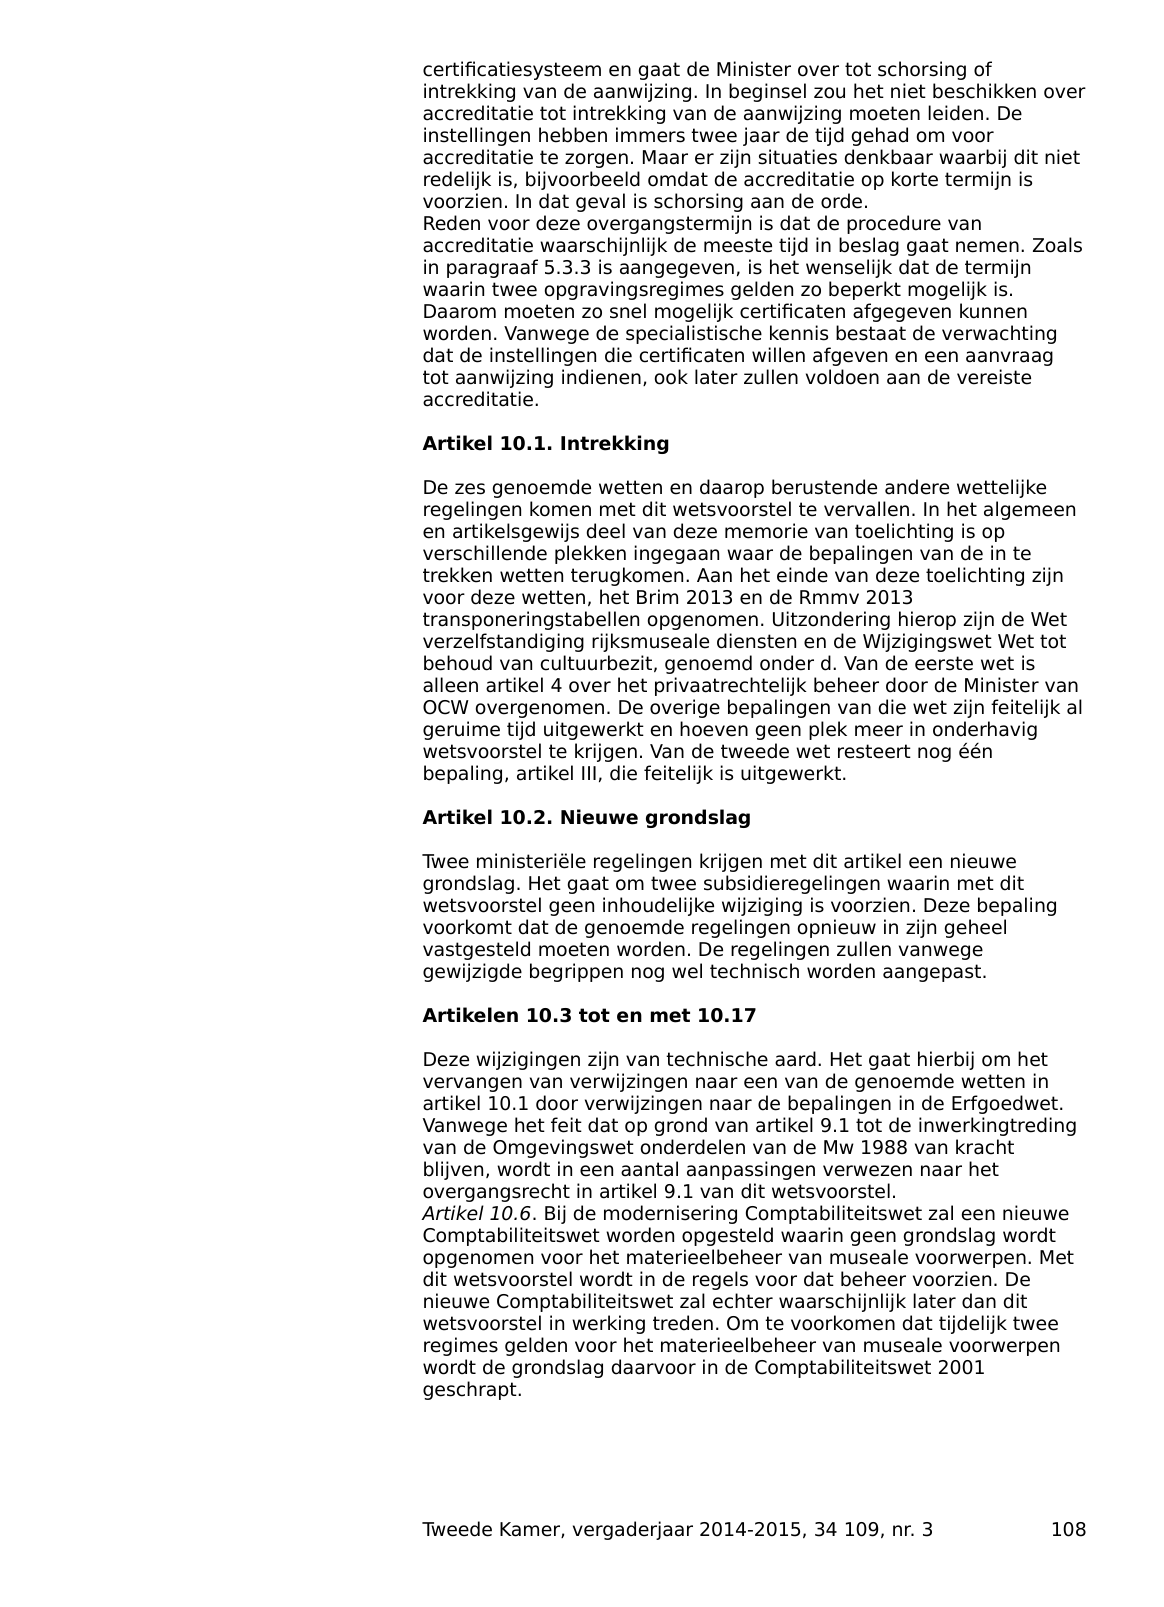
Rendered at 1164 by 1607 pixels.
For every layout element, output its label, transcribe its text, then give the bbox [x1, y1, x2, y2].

text Artikel 10.6. Bij de modernisering Comptabiliteitswet zal een nieuwe Comptabiliteitswet worden opgesteld waarin geen grondslag wordt opgenomen voor het materieelbeheer van museale voorwerpen. Met dit wetsvoorstel wordt in de regels voor dat beheer voorzien. De nieuwe Comptabiliteitswet zal echter waarschijnlijk later dan dit wetsvoorstel in werking treden. Om te voorkomen dat tijdelijk twee regimes gelden voor het materieelbeheer van museale voorwerpen wordt de grondslag daarvoor in de Comptabiliteitswet 2001 geschrapt. [422, 1203, 1087, 1401]
text Deze wijzigingen zijn van technische aard. Het gaat hierbij om het vervangen van verwijzingen naar een van de genoemde wetten in artikel 10.1 door verwijzingen naar de bepalingen in de Erfgoedwet. Vanwege het feit dat op grond van artikel 9.1 tot de inwerkingtreding van de Omgevingswet onderdelen van de Mw 1988 van kracht blijven, wordt in een aantal aanpassingen verwezen naar het overgangsrecht in artikel 9.1 van dit wetsvoorstel. [422, 1049, 1087, 1203]
subtitle Artikel 10.1. Intrekking [422, 433, 1087, 455]
text Reden voor deze overgangstermijn is dat de procedure van accreditatie waarschijnlijk de meeste tijd in beslag gaat nemen. Zoals in paragraaf 5.3.3 is aangegeven, is het wenselijk dat de termijn waarin twee opgravingsregimes gelden zo beperkt mogelijk is. Daarom moeten zo snel mogelijk certificaten afgegeven kunnen worden. Vanwege de specialistische kennis bestaat de verwachting dat de instellingen die certificaten willen afgeven en een aanvraag tot aanwijzing indienen, ook later zullen voldoen aan de vereiste accreditatie. [422, 213, 1087, 411]
text certificatiesysteem en gaat de Minister over tot schorsing of intrekking van de aanwijzing. In beginsel zou het niet beschikken over accreditatie tot intrekking van de aanwijzing moeten leiden. De instellingen hebben immers twee jaar de tijd gehad om voor accreditatie te zorgen. Maar er zijn situaties denkbaar waarbij dit niet redelijk is, bijvoorbeeld omdat de accreditatie op korte termijn is voorzien. In dat geval is schorsing aan de orde. [422, 59, 1087, 213]
text De zes genoemde wetten en daarop berustende andere wettelijke regelingen komen met dit wetsvoorstel te vervallen. In het algemeen en artikelsgewijs deel van deze memorie van toelichting is op verschillende plekken ingegaan waar de bepalingen van de in te trekken wetten terugkomen. Aan het einde van deze toelichting zijn voor deze wetten, het Brim 2013 en de Rmmv 2013 transponeringstabellen opgenomen. Uitzondering hierop zijn de Wet verzelfstandiging rijksmuseale diensten en de Wijzigingswet Wet tot behoud van cultuurbezit, genoemd onder d. Van de eerste wet is alleen artikel 4 over het privaatrechtelijk beheer door de Minister van OCW overgenomen. De overige bepalingen van die wet zijn feitelijk al geruime tijd uitgewerkt en hoeven geen plek meer in onderhavig wetsvoorstel te krijgen. Van de tweede wet resteert nog één bepaling, artikel III, die feitelijk is uitgewerkt. [422, 477, 1087, 785]
subtitle Artikel 10.2. Nieuwe grondslag [422, 807, 1087, 829]
text Twee ministeriële regelingen krijgen met dit artikel een nieuwe grondslag. Het gaat om twee subsidieregelingen waarin met dit wetsvoorstel geen inhoudelijke wijziging is voorzien. Deze bepaling voorkomt dat de genoemde regelingen opnieuw in zijn geheel vastgesteld moeten worden. De regelingen zullen vanwege gewijzigde begrippen nog wel technisch worden aangepast. [422, 851, 1087, 983]
subtitle Artikelen 10.3 tot en met 10.17 [422, 1005, 1087, 1027]
